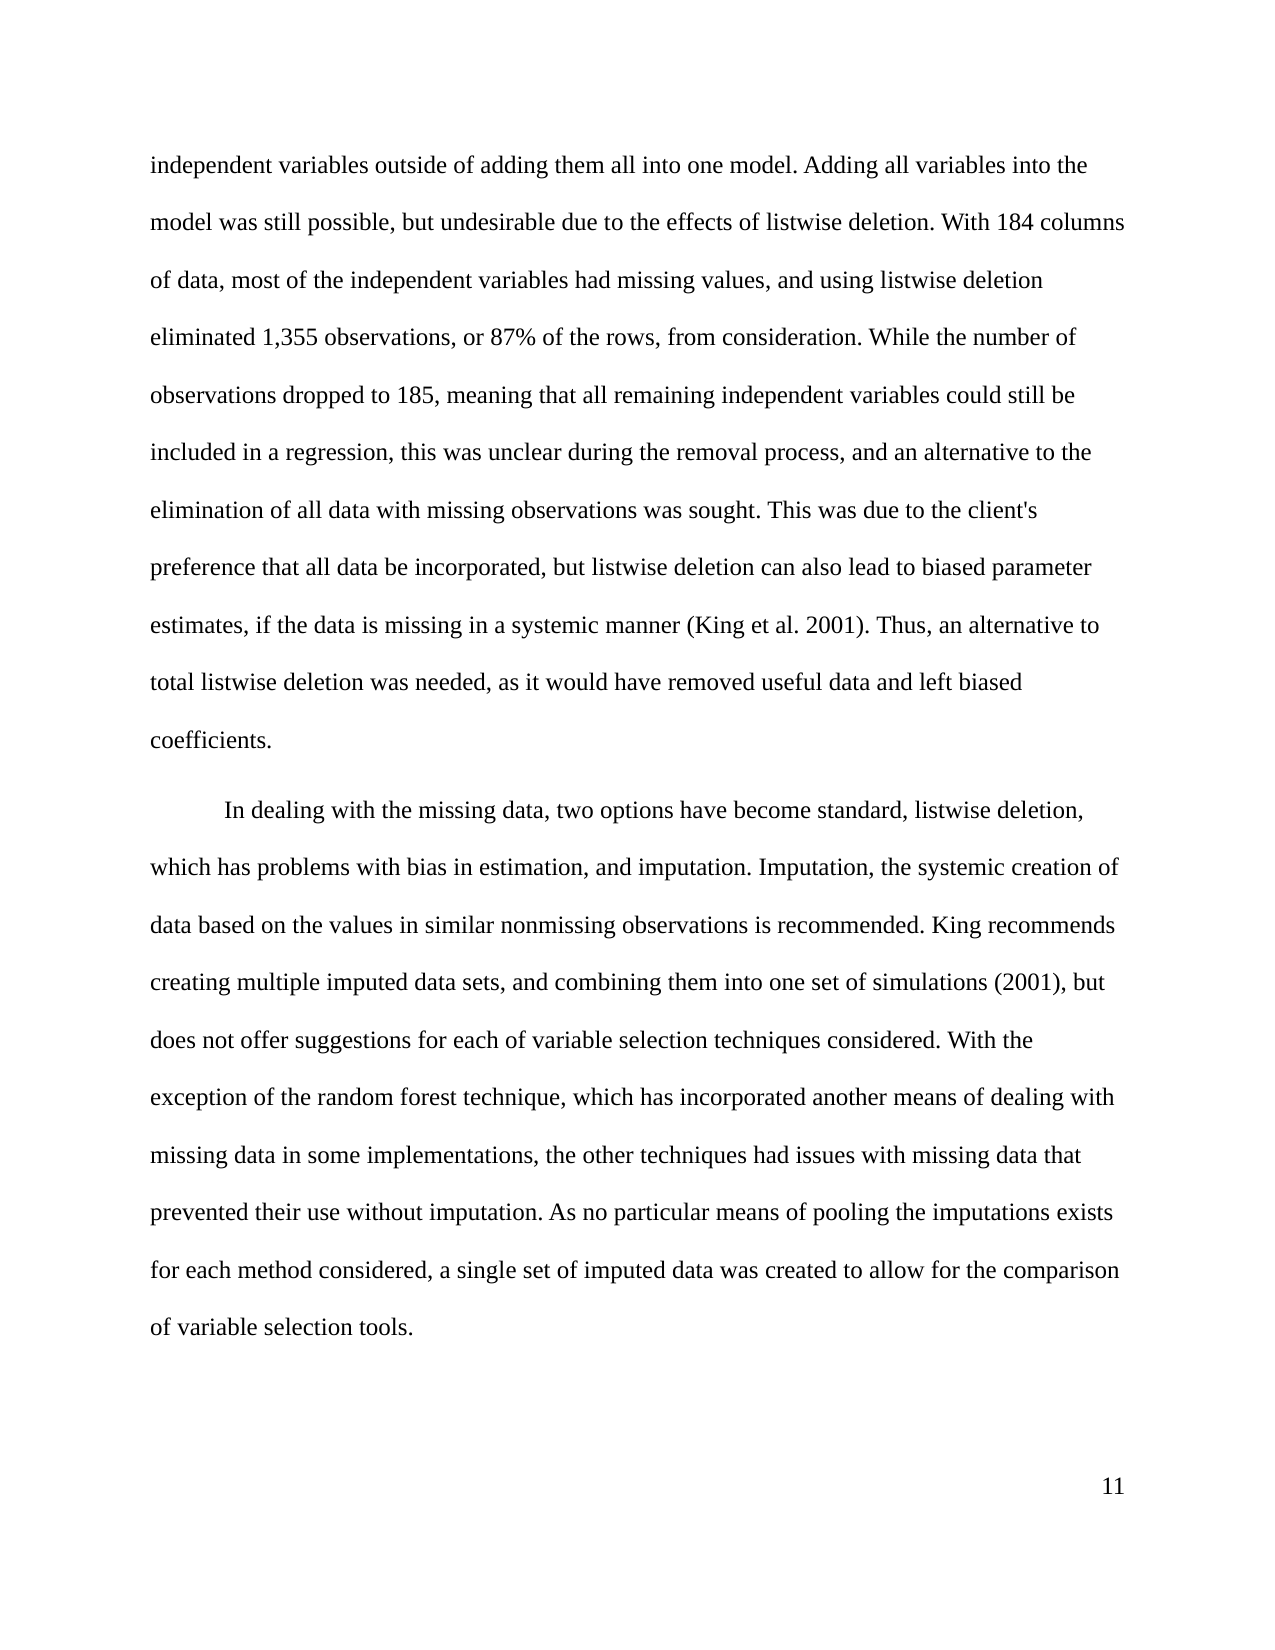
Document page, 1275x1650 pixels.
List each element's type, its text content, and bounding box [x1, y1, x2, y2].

text In dealing with the missing data, two options have become standard, listwise deletion, which has problems with bias in estimation, and imputation. Imputation, the systemic creation of data based on the values in similar nonmissing observations is recommended. King recommends creating multiple imputed data sets, and combining them into one set of simulations (2001), but does not offer suggestions for each of variable selection techniques considered. With the exception of the random forest technique, which has incorporated another means of dealing with missing data in some implementations, the other techniques had issues with missing data that prevented their use without imputation. As no particular means of pooling the imputations exists for each method considered, a single set of imputed data was created to allow for the comparison of variable selection tools. [150, 795, 1125, 1341]
text independent variables outside of adding them all into one model. Adding all variables into the model was still possible, but undesirable due to the effects of listwise deletion. With 184 columns of data, most of the independent variables had missing values, and using listwise deletion eliminated 1,355 observations, or 87% of the rows, from consideration. While the number of observations dropped to 185, meaning that all remaining independent variables could still be included in a regression, this was unclear during the removal process, and an alternative to the elimination of all data with missing observations was sought. This was due to the client's preference that all data be incorporated, but listwise deletion can also lead to biased parameter estimates, if the data is missing in a systemic manner (King et al. 2001). Thus, an alternative to total listwise deletion was needed, as it would have removed useful data and left biased coefficients. [150, 150, 1125, 754]
